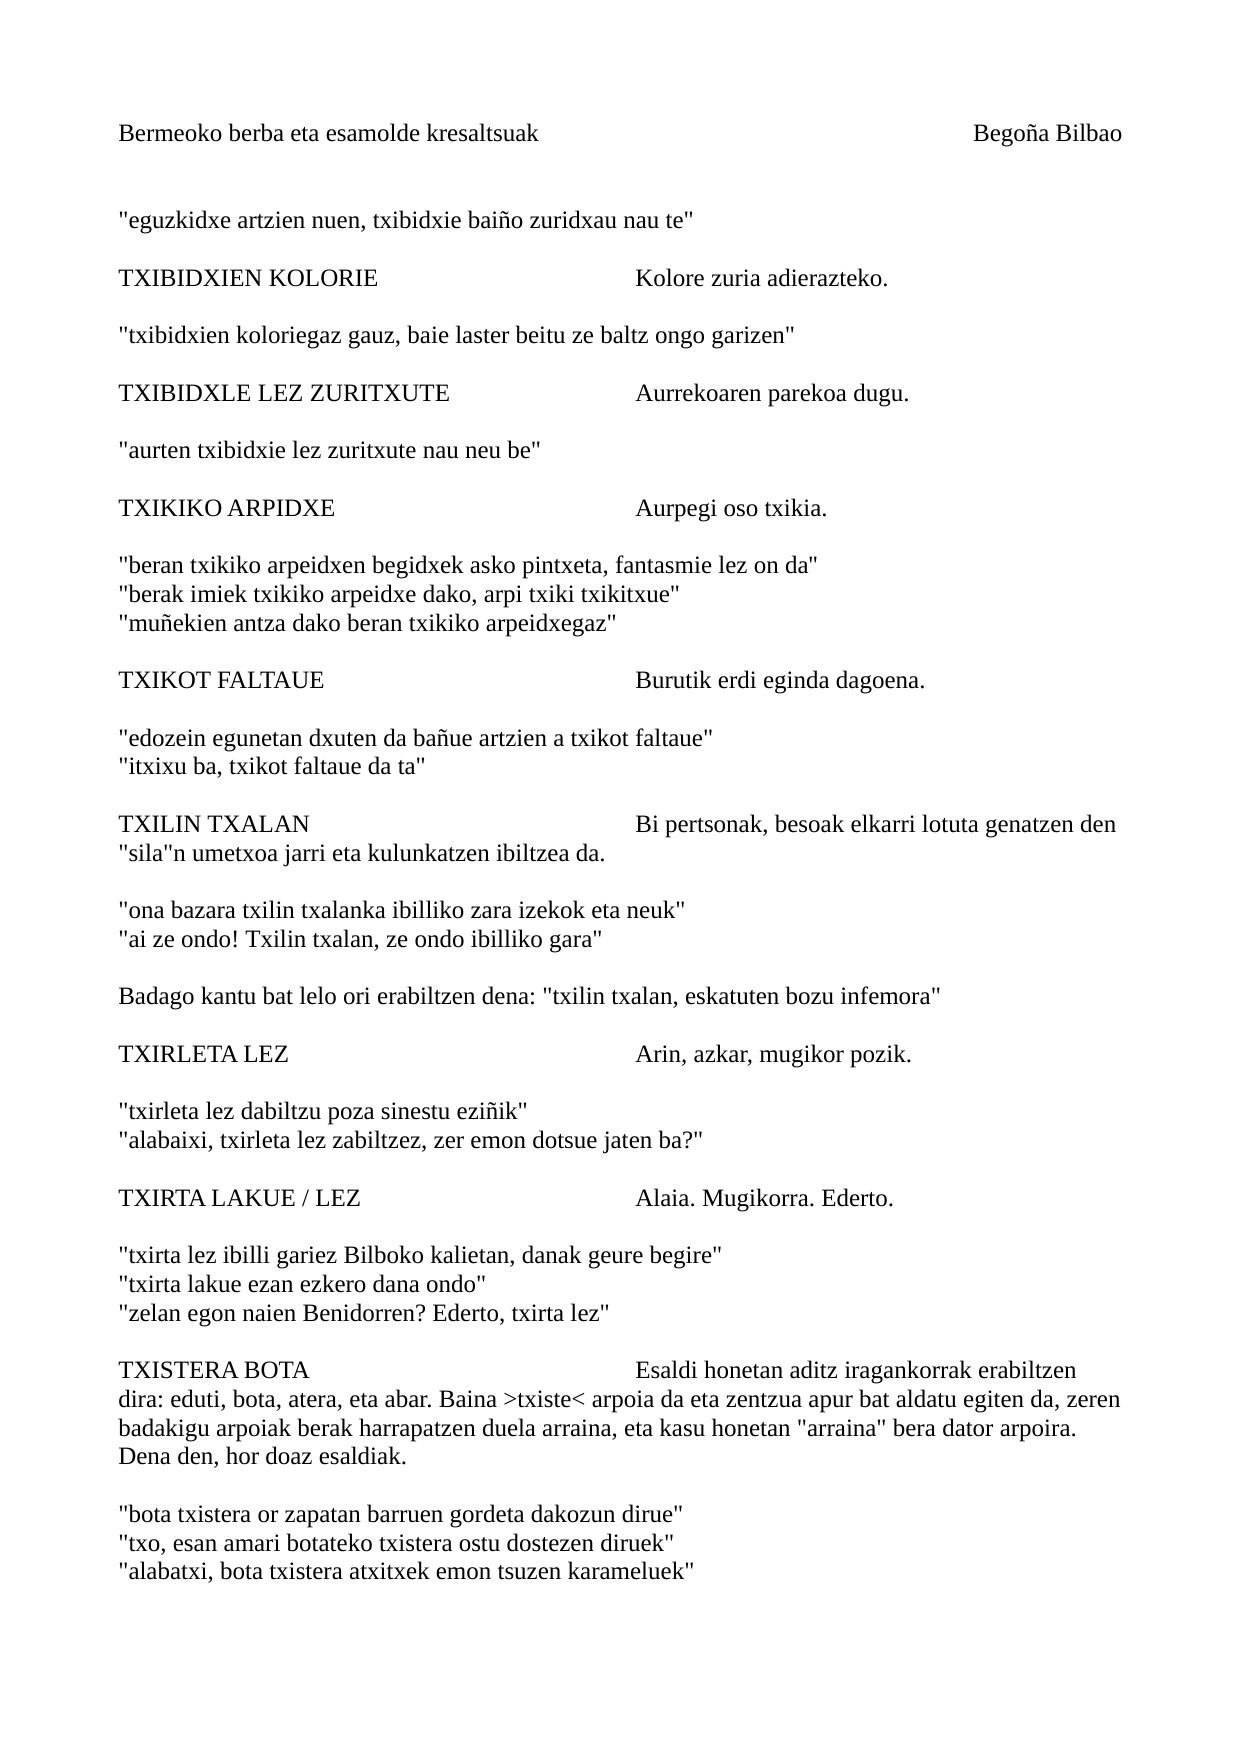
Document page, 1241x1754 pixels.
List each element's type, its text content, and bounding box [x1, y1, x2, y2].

text "txibidxien koloriegaz gauz, baie laster beitu ze baltz ongo garizen" [118, 320, 1122, 349]
text "edozein egunetan dxuten da bañue artzien a txikot faltaue" [118, 723, 1122, 751]
text "eguzkidxe artzien nuen, txibidxie baiño zuridxau nau te" [118, 205, 1122, 234]
text "itxixu ba, txikot faltaue da ta" [118, 751, 1122, 780]
text "txirleta lez dabiltzu poza sinestu eziñik" [118, 1096, 1122, 1125]
text "txirta lez ibilli gariez Bilboko kalietan, danak geure begire" [118, 1240, 1122, 1269]
text "ai ze ondo! Txilin txalan, ze ondo ibilliko gara" [118, 924, 1122, 953]
text "alabatxi, bota txistera atxitxek emon tsuzen karameluek" [118, 1556, 1122, 1585]
text "aurten txibidxie lez zuritxute nau neu be" [118, 435, 1122, 464]
text "bota txistera or zapatan barruen gordeta dakozun dirue" [118, 1499, 1122, 1528]
text TXIBIDXIEN KOLORIE Kolore zuria adierazteko. [118, 263, 1122, 291]
text TXIRLETA LEZ Arin, azkar, mugikor pozik. [118, 1039, 1122, 1068]
text TXILIN TXALAN Bi pertsonak, besoak elkarri lotuta genatzen den "sila"n umetxoa jarri eta kulunkatzen ibiltzea da. [118, 809, 1122, 866]
text TXIKIKO ARPIDXE Aurpegi oso txikia. [118, 493, 1122, 521]
text "ona bazara txilin txalanka ibilliko zara izekok eta neuk" [118, 895, 1122, 924]
text Badago kantu bat lelo ori erabiltzen dena: "txilin txalan, eskatuten bozu infemora" [118, 981, 1122, 1010]
text TXIBIDXLE LEZ ZURITXUTE Aurrekoaren parekoa dugu. [118, 378, 1122, 406]
text "txirta lakue ezan ezkero dana ondo" [118, 1269, 1122, 1298]
text TXIKOT FALTAUE Burutik erdi eginda dagoena. [118, 665, 1122, 694]
text "beran txikiko arpeidxen begidxek asko pintxeta, fantasmie lez on da'' [118, 550, 1122, 579]
text "muñekien antza dako beran txikiko arpeidxegaz" [118, 608, 1122, 636]
text TXISTERA BOTA Esaldi honetan aditz iragankorrak erabiltzen dira: eduti, bota, atera, eta abar. Baina >txiste< arpoia da eta zentzua apur bat aldatu egiten da, zeren badakigu arpoiak berak harrapatzen duela arraina, eta kasu honetan "arraina" bera dator arpoira. Dena den, hor doaz esaldiak. [118, 1355, 1122, 1470]
text "txo, esan amari botateko txistera ostu dostezen diruek" [118, 1528, 1122, 1556]
text "berak imiek txikiko arpeidxe dako, arpi txiki txikitxue" [118, 579, 1122, 608]
text TXIRTA LAKUE / LEZ Alaia. Mugikorra. Ederto. [118, 1183, 1122, 1211]
text "zelan egon naien Benidorren? Ederto, txirta lez" [118, 1298, 1122, 1326]
text "alabaixi, txirleta lez zabiltzez, zer emon dotsue jaten ba?" [118, 1125, 1122, 1154]
